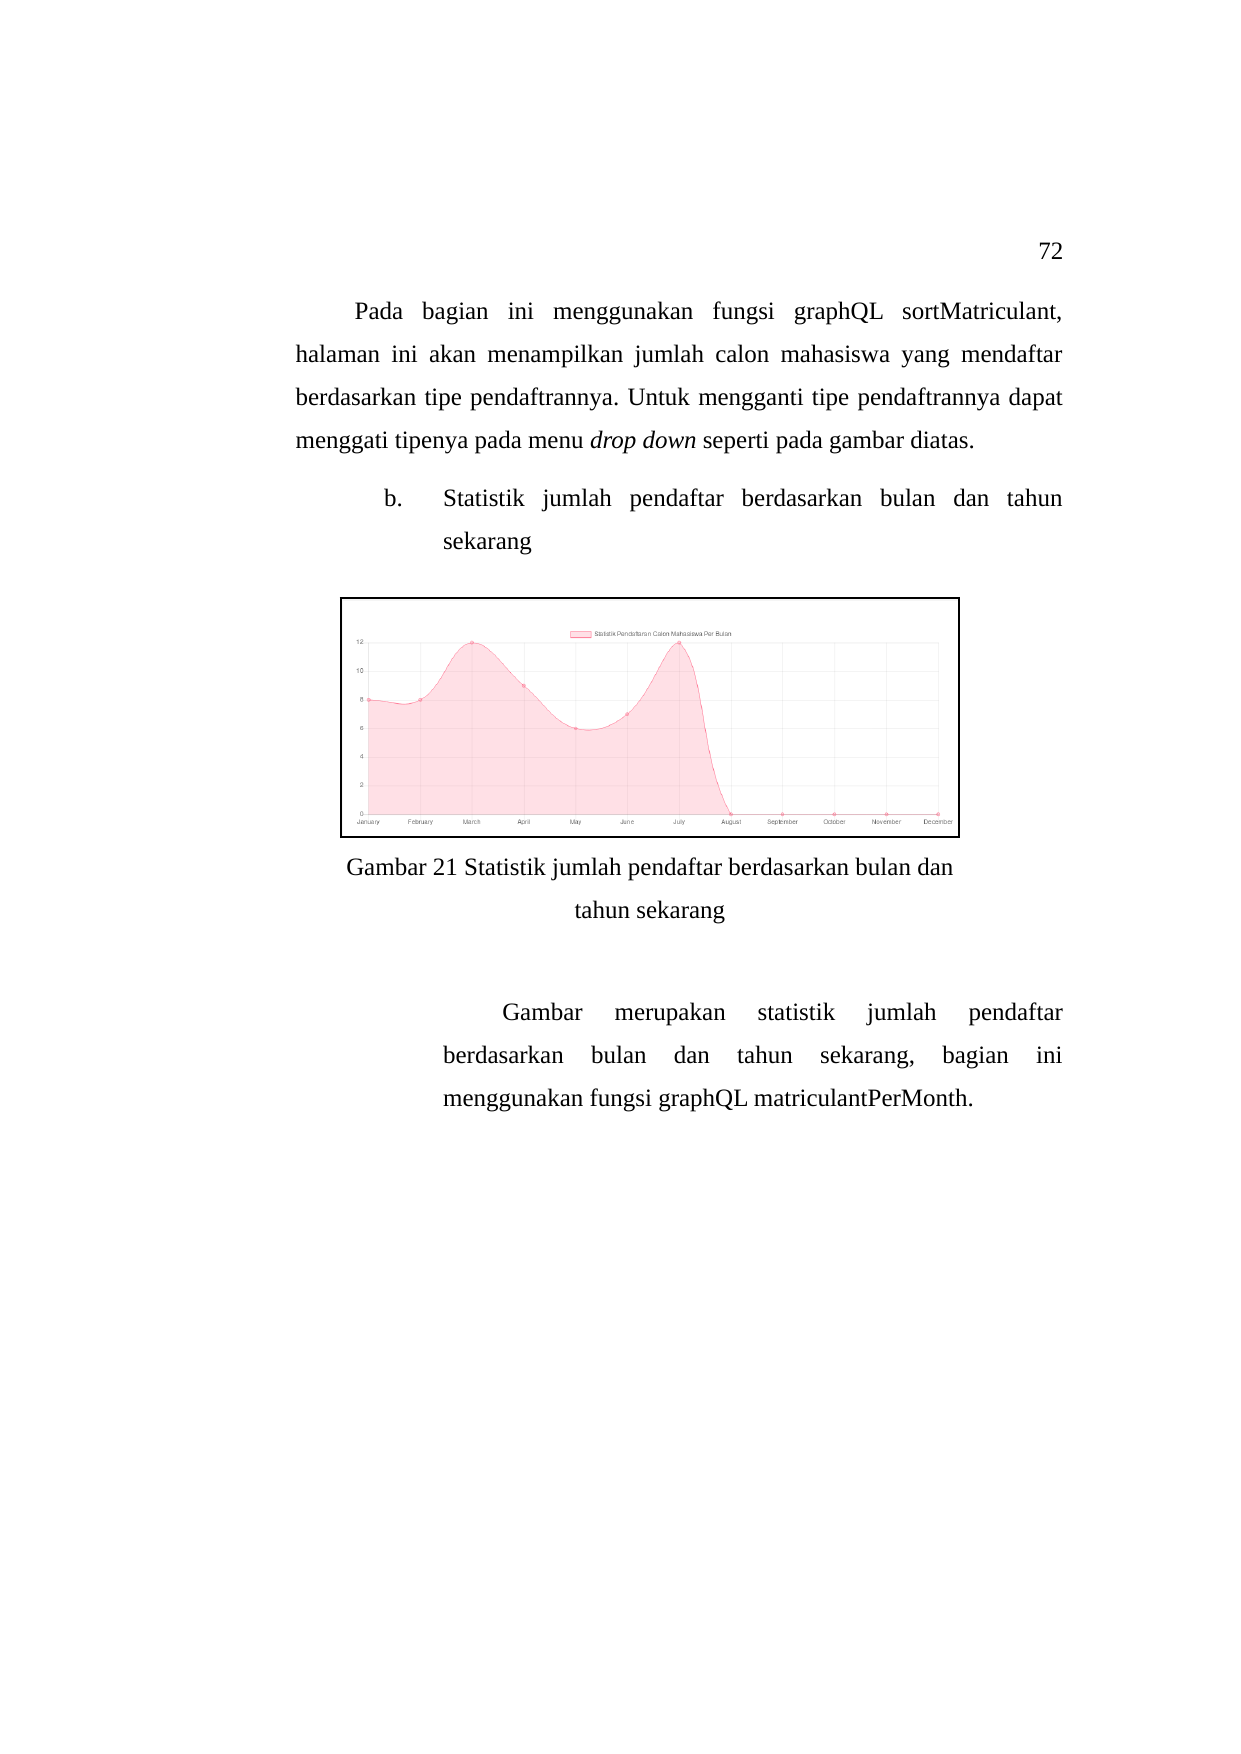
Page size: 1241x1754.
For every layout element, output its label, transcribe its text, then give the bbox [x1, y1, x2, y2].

text Gambar 8.21 Statistik jumlah pendaftar berdasarkan bulan dan tahun sekarang [339, 850, 960, 924]
list Statistik jumlah pendaftar berdasarkan bulan dan tahun sekarang [384, 483, 1063, 555]
picture [342, 599, 958, 836]
list Gambar merupakan statistik jumlah pendaftar berdasarkan bulan dan tahun sekarang, bagian ini menggunakan fungsi graphQL matriculantPerMonth. [443, 997, 1063, 1112]
text Pada bagian ini menggunakan fungsi graphQL sortMatriculant, halaman ini akan menampilkan jumlah calon mahasiswa yang mendaftar berdasarkan tipe pendaftrannya. Untuk mengganti tipe pendaftrannya dapat menggati tipenya pada menu drop down seperti pada gambar diatas. [295, 296, 1063, 454]
